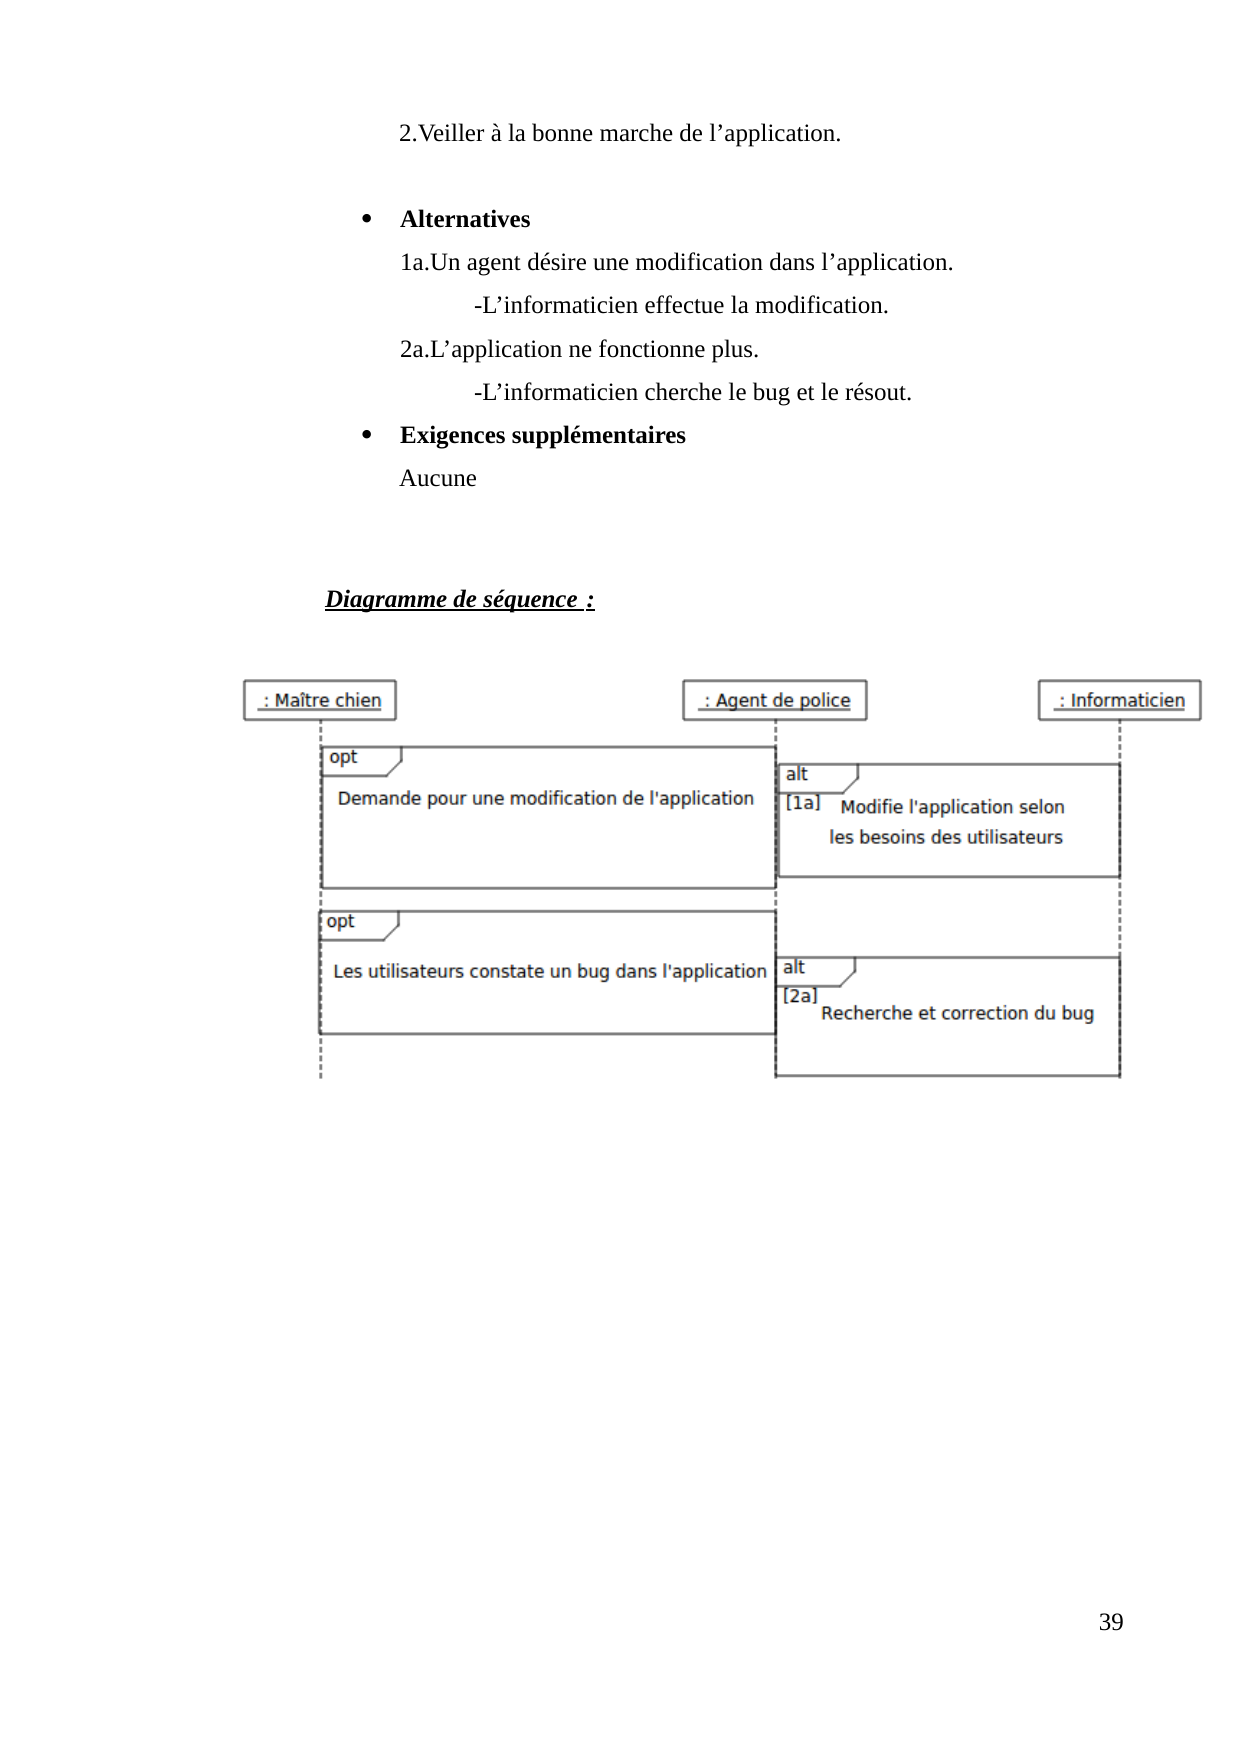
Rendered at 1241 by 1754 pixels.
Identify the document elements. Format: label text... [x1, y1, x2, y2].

list Alternatives [362, 204, 1123, 233]
list -L’informaticien cherche le bug et le résout. [400, 377, 1123, 406]
list 2.Veiller à la bonne marche de l’application. [325, 118, 1123, 147]
list -L’informaticien effectue la modification. [400, 291, 1123, 319]
list Exigences supplémentaires [362, 420, 1123, 449]
picture [236, 655, 1241, 1148]
list 2a.L’application ne fonctionne plus. [400, 334, 1123, 362]
text Diagramme de séquence : [325, 584, 1123, 613]
list 1a.Un agent désire une modification dans l’application. [400, 247, 1123, 276]
list Aucune [325, 463, 1123, 492]
